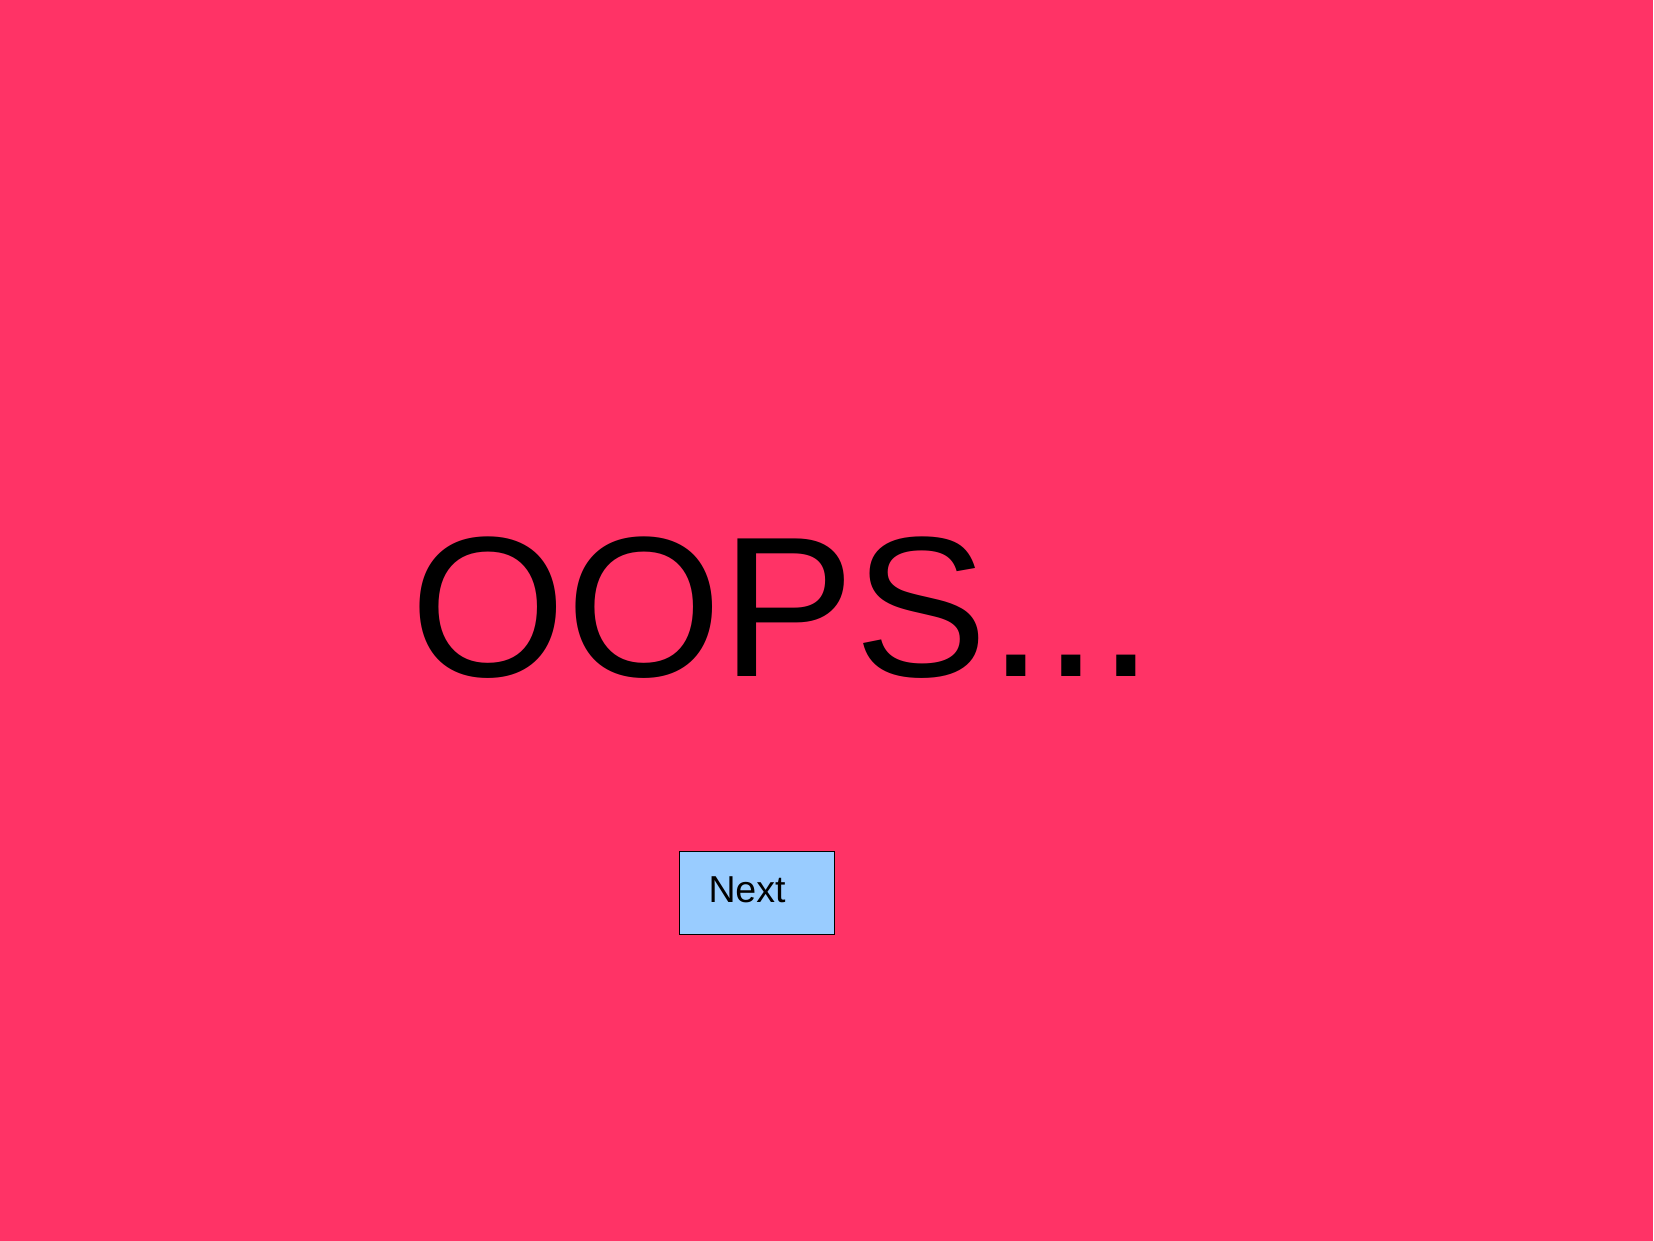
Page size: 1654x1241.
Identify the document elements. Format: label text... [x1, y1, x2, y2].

text_box OOPS... [394, 491, 1172, 839]
text_box [679, 851, 835, 935]
text_box Next [693, 862, 808, 919]
